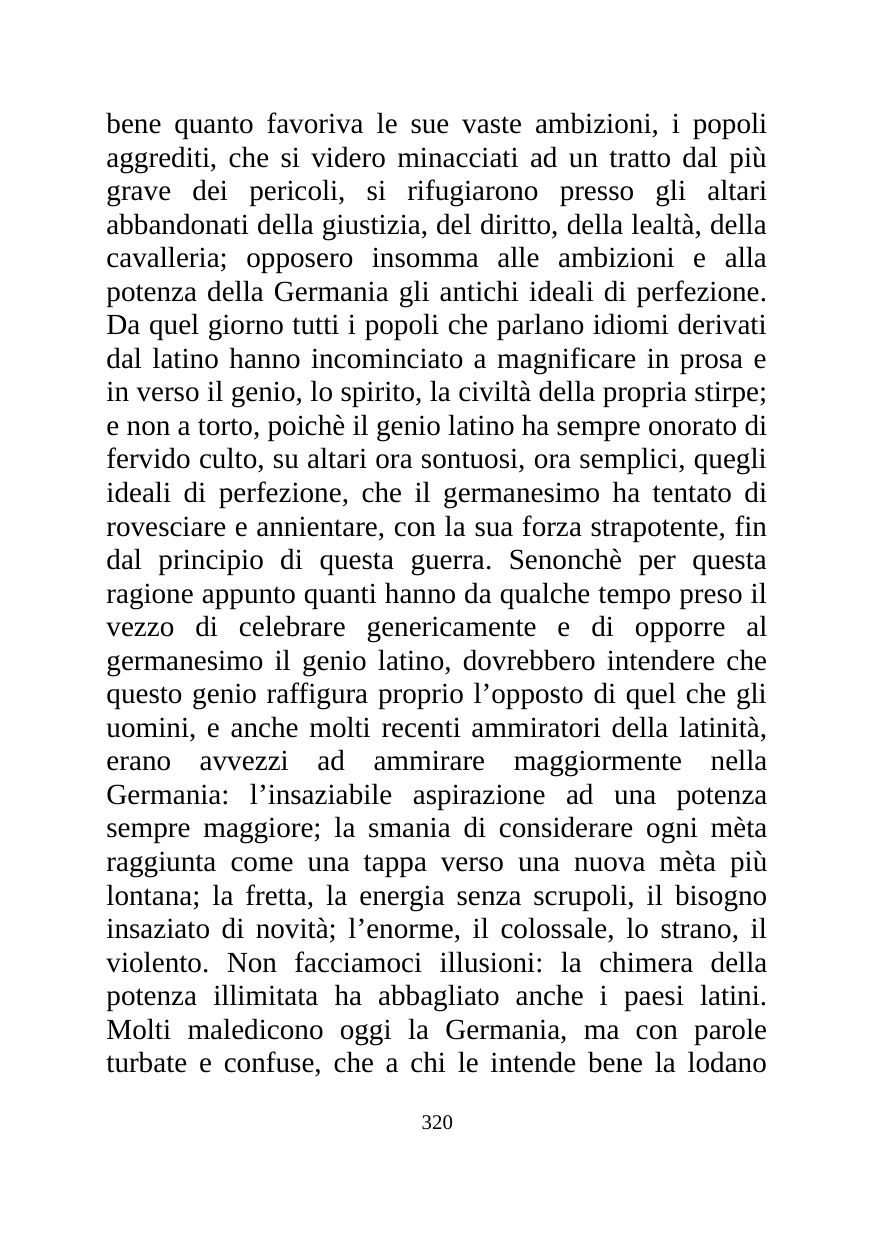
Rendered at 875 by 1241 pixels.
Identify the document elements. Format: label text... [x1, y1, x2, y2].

text bene quanto favoriva le sue vaste ambizioni, i popoli aggrediti, che si videro minacciati ad un tratto dal più grave dei pericoli, si rifugiarono presso gli altari abbandonati della giustizia, del diritto, della lealtà, della cavalleria; opposero insomma alle ambizioni e alla potenza della Germania gli antichi ideali di perfezione. Da quel giorno tutti i popoli che parlano idiomi derivati dal latino hanno incominciato a magnificare in prosa e in verso il genio, lo spirito, la civiltà della propria stirpe; e non a torto, poichè il genio latino ha sempre onorato di fervido culto, su altari ora sontuosi, ora semplici, quegli ideali di perfezione, che il germanesimo ha tentato di rovesciare e annientare, con la sua forza strapotente, fin dal principio di questa guerra. Senonchè per questa ragione appunto quanti hanno da qualche tempo preso il vezzo di celebrare genericamente e di opporre al germanesimo il genio latino, dovrebbero intendere che questo genio raffigura proprio l’opposto di quel che gli uomini, e anche molti recenti ammiratori della latinità, erano avvezzi ad ammirare maggiormente nella Germania: l’insaziabile aspirazione ad una potenza sempre maggiore; la smania di considerare ogni mèta raggiunta come una tappa verso una nuova mèta più lontana; la fretta, la energia senza scrupoli, il bisogno insaziato di novità; l’enorme, il colossale, lo strano, il violento. Non facciamoci illusioni: la chimera della potenza illimitata ha abbagliato anche i paesi latini. Molti maledicono oggi la Germania, ma con parole turbate e confuse, che a chi le intende bene la lodano [106, 106, 768, 1079]
